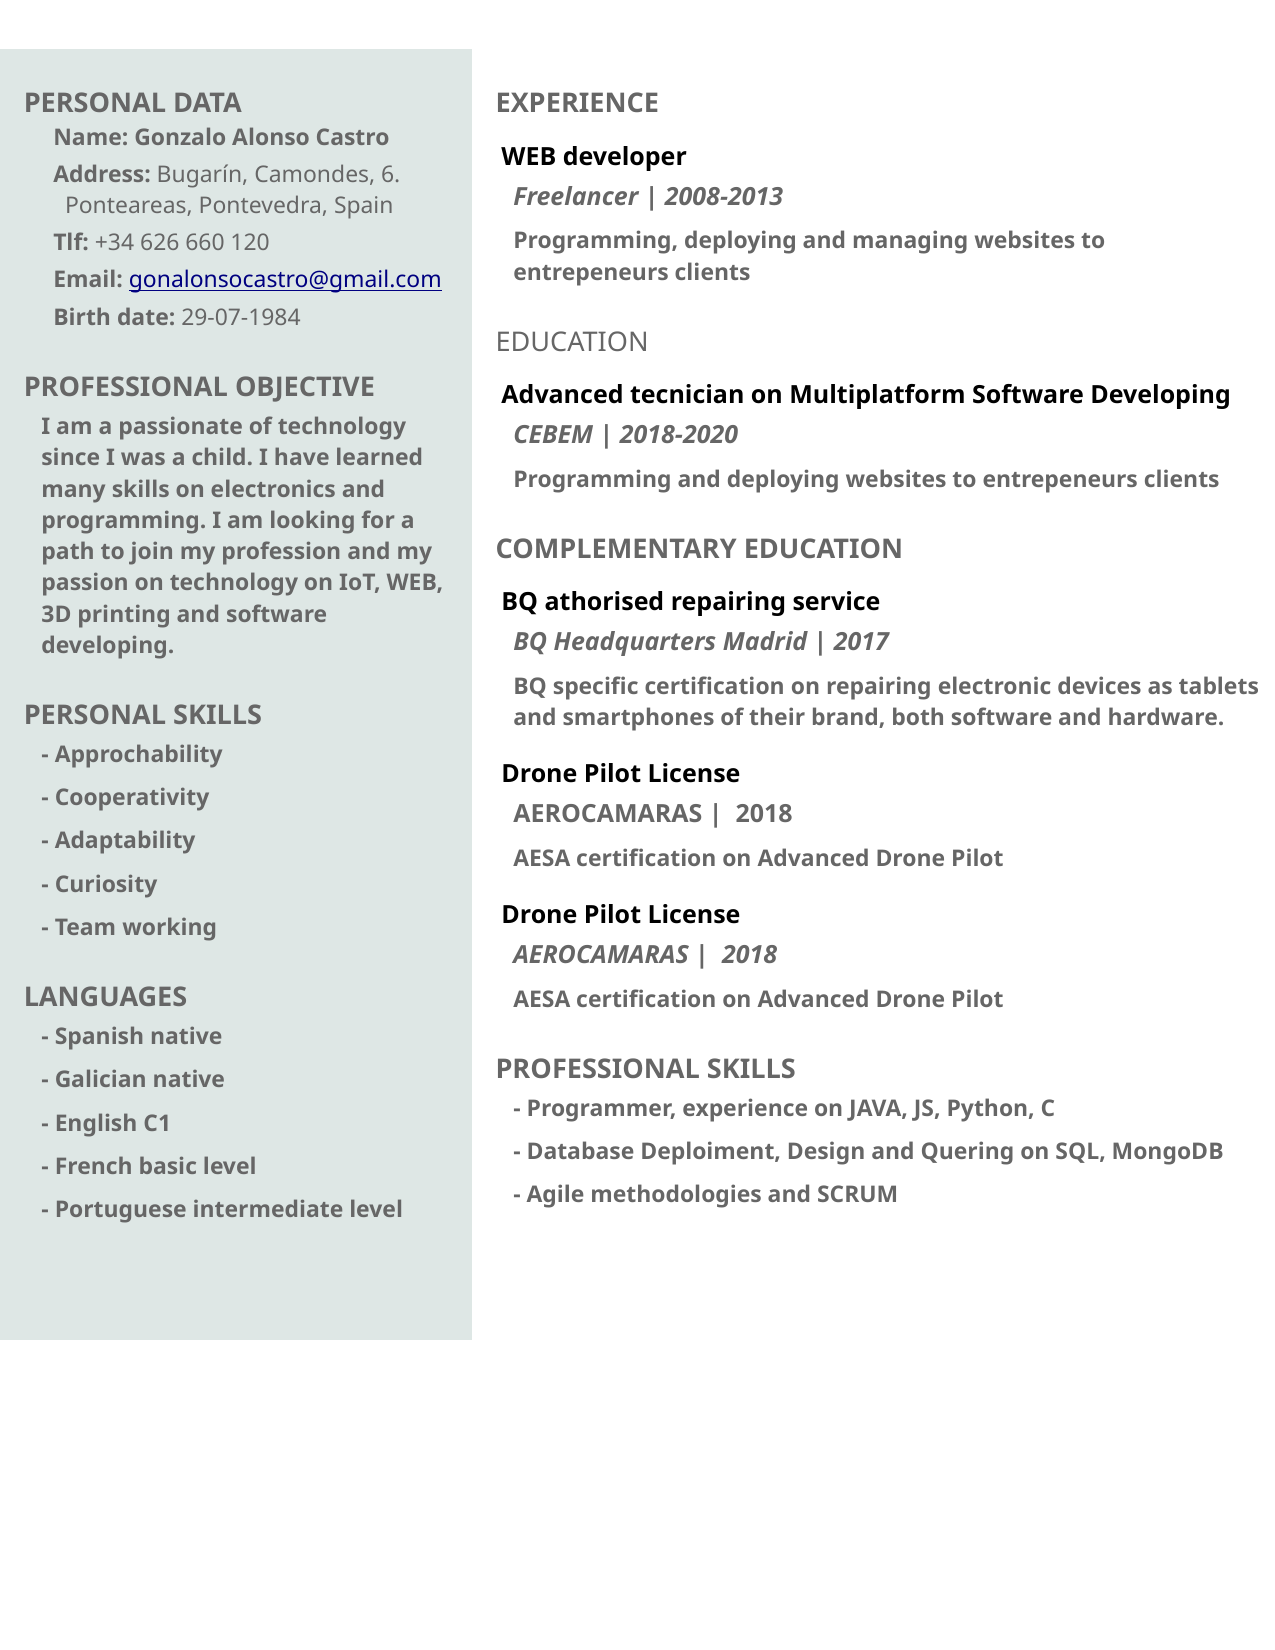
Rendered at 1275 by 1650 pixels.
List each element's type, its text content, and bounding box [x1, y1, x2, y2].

table_cell PERSONAL DATA Name: Gonzalo Alonso Castro Address: Bugarín, Camondes, 6. Ponteareas, Pontevedra, Spain Tlf: +34 626 660 120 Email: gonalonsocastro@gmail.com Birth date: 29-07-1984 PROFESSIONAL OBJECTIVE I am a passionate of technology since I was a child. I have learned many skills on electronics and programming. I am looking for a path to join my profession and my passion on technology on IoT, WEB, 3D printing and software developing. PERSONAL SKILLS - Approchability - Cooperativity - Adaptability - Curiosity - Team working LANGUAGES - Spanish native - Galician native - English C1 - French basic level - Portuguese intermediate level [0, 49, 472, 1340]
table_cell EXPERIENCE WEB developer Freelancer | 2008-2013 Programming, deploying and managing websites to entrepeneurs clients EDUCATION Advanced tecnician on Multiplatform Software Developing CEBEM | 2018-2020 Programming and deploying websites to entrepeneurs clients COMPLEMENTARY EDUCATION BQ athorised repairing service BQ Headquarters Madrid | 2017 BQ specific certification on repairing electronic devices as tablets and smartphones of their brand, both software and hardware. Drone Pilot License AEROCAMARAS | 2018 AESA certification on Advanced Drone Pilot Drone Pilot License AEROCAMARAS | 2018 AESA certification on Advanced Drone Pilot PROFESSIONAL SKILLS - Programmer, experience on JAVA, JS, Python, C - Database Deploiment, Design and Quering on SQL, MongoDB - Agile methodologies and SCRUM [472, 49, 1270, 1340]
